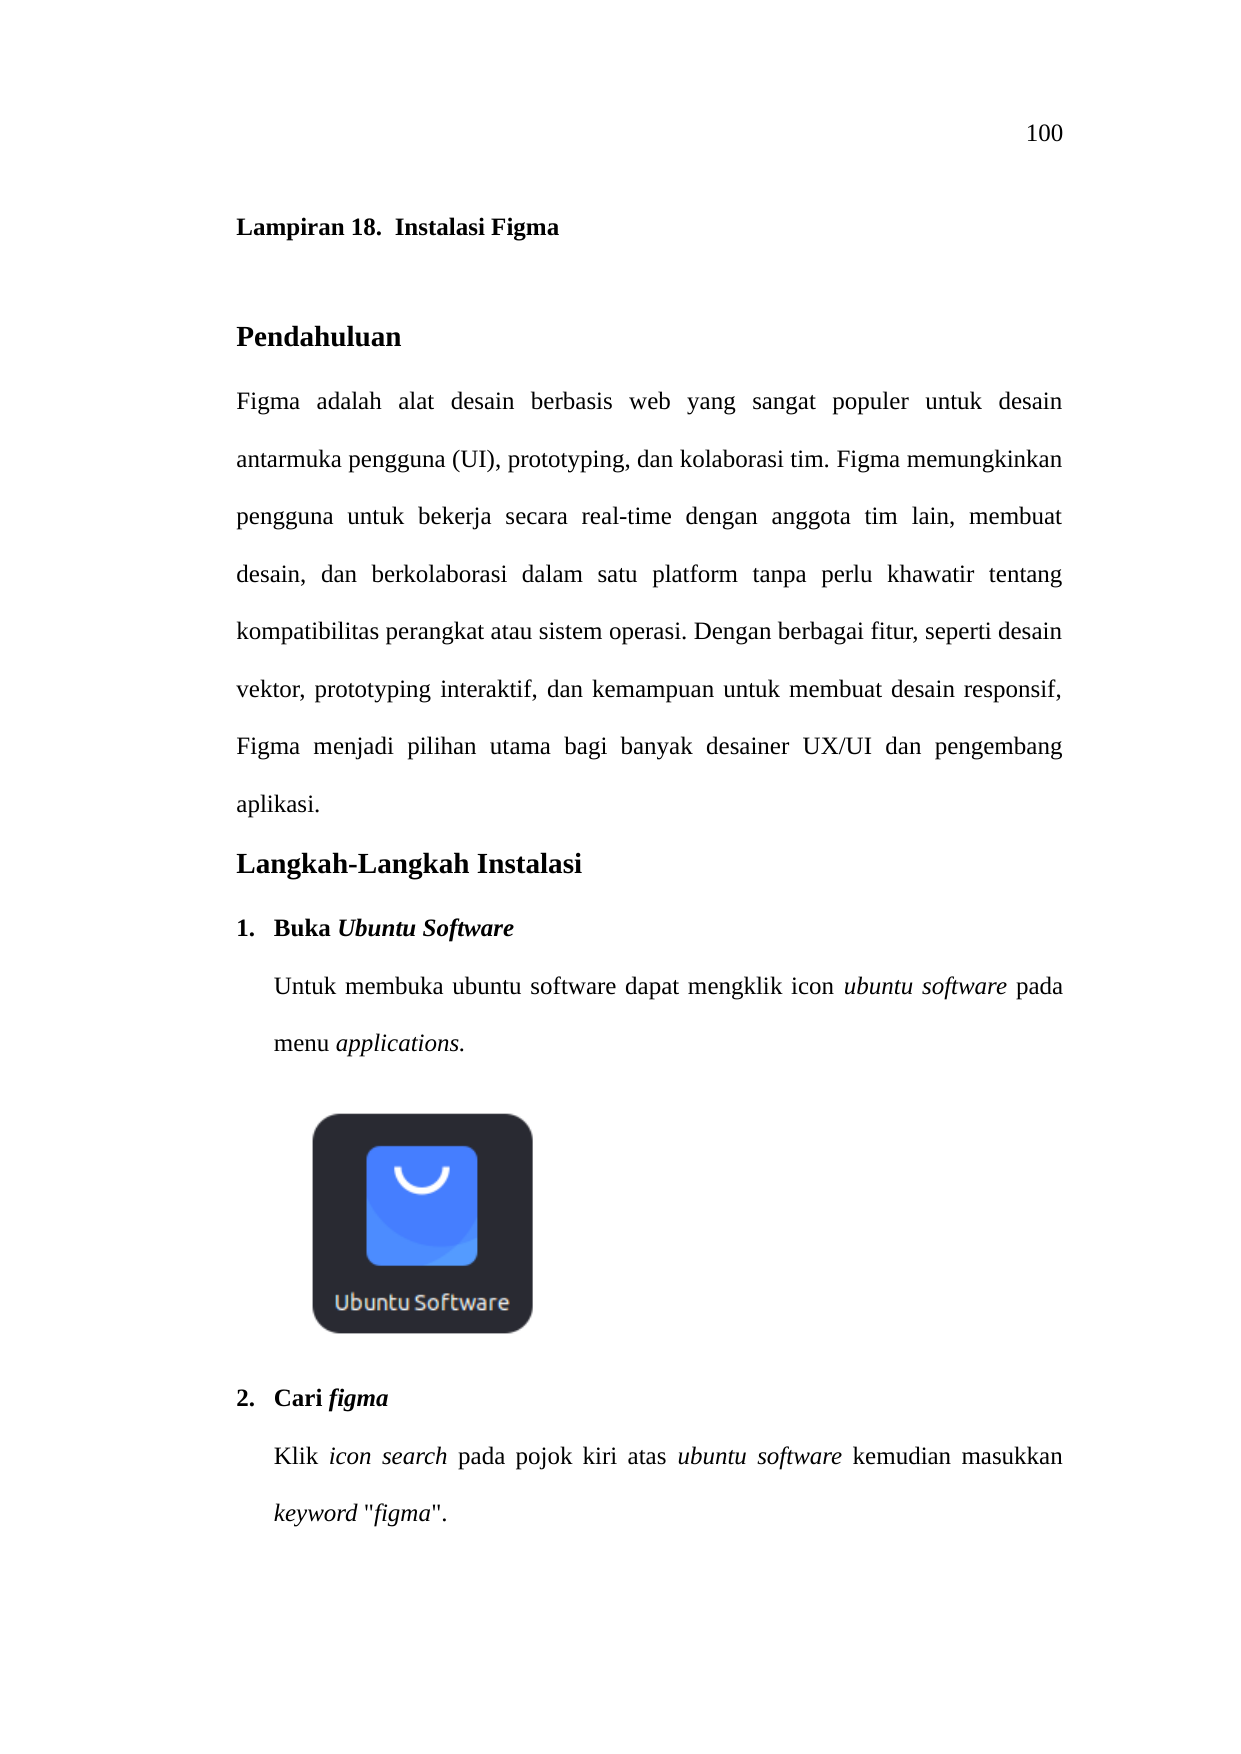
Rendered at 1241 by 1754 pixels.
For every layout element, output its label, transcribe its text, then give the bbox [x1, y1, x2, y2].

text Figma adalah alat desain berbasis web yang sangat populer untuk desain antarmuka pengguna (UI), prototyping, dan kolaborasi tim. Figma memungkinkan pengguna untuk bekerja secara real-time dengan anggota tim lain, membuat desain, dan berkolaborasi dalam satu platform tanpa perlu khawatir tentang kompatibilitas perangkat atau sistem operasi. Dengan berbagai fitur, seperti desain vektor, prototyping interaktif, dan kemampuan untuk membuat desain responsif, Figma menjadi pilihan utama bagi banyak desainer UX/UI dan pengembang aplikasi. [236, 386, 1063, 817]
list Untuk membuka ubuntu software dapat mengklik icon ubuntu software pada menu applications. [236, 971, 1063, 1057]
subtitle Instalasi Figma [236, 212, 1063, 241]
picture [276, 1088, 573, 1352]
list Klik icon search pada pojok kiri atas ubuntu software kemudian masukkan keyword "figma". [236, 1441, 1063, 1527]
text Pendahuluan [236, 319, 1063, 353]
list Cari figma [236, 1383, 1063, 1412]
text Langkah-Langkah Instalasi [236, 846, 1063, 880]
list Buka Ubuntu Software [236, 913, 1063, 942]
